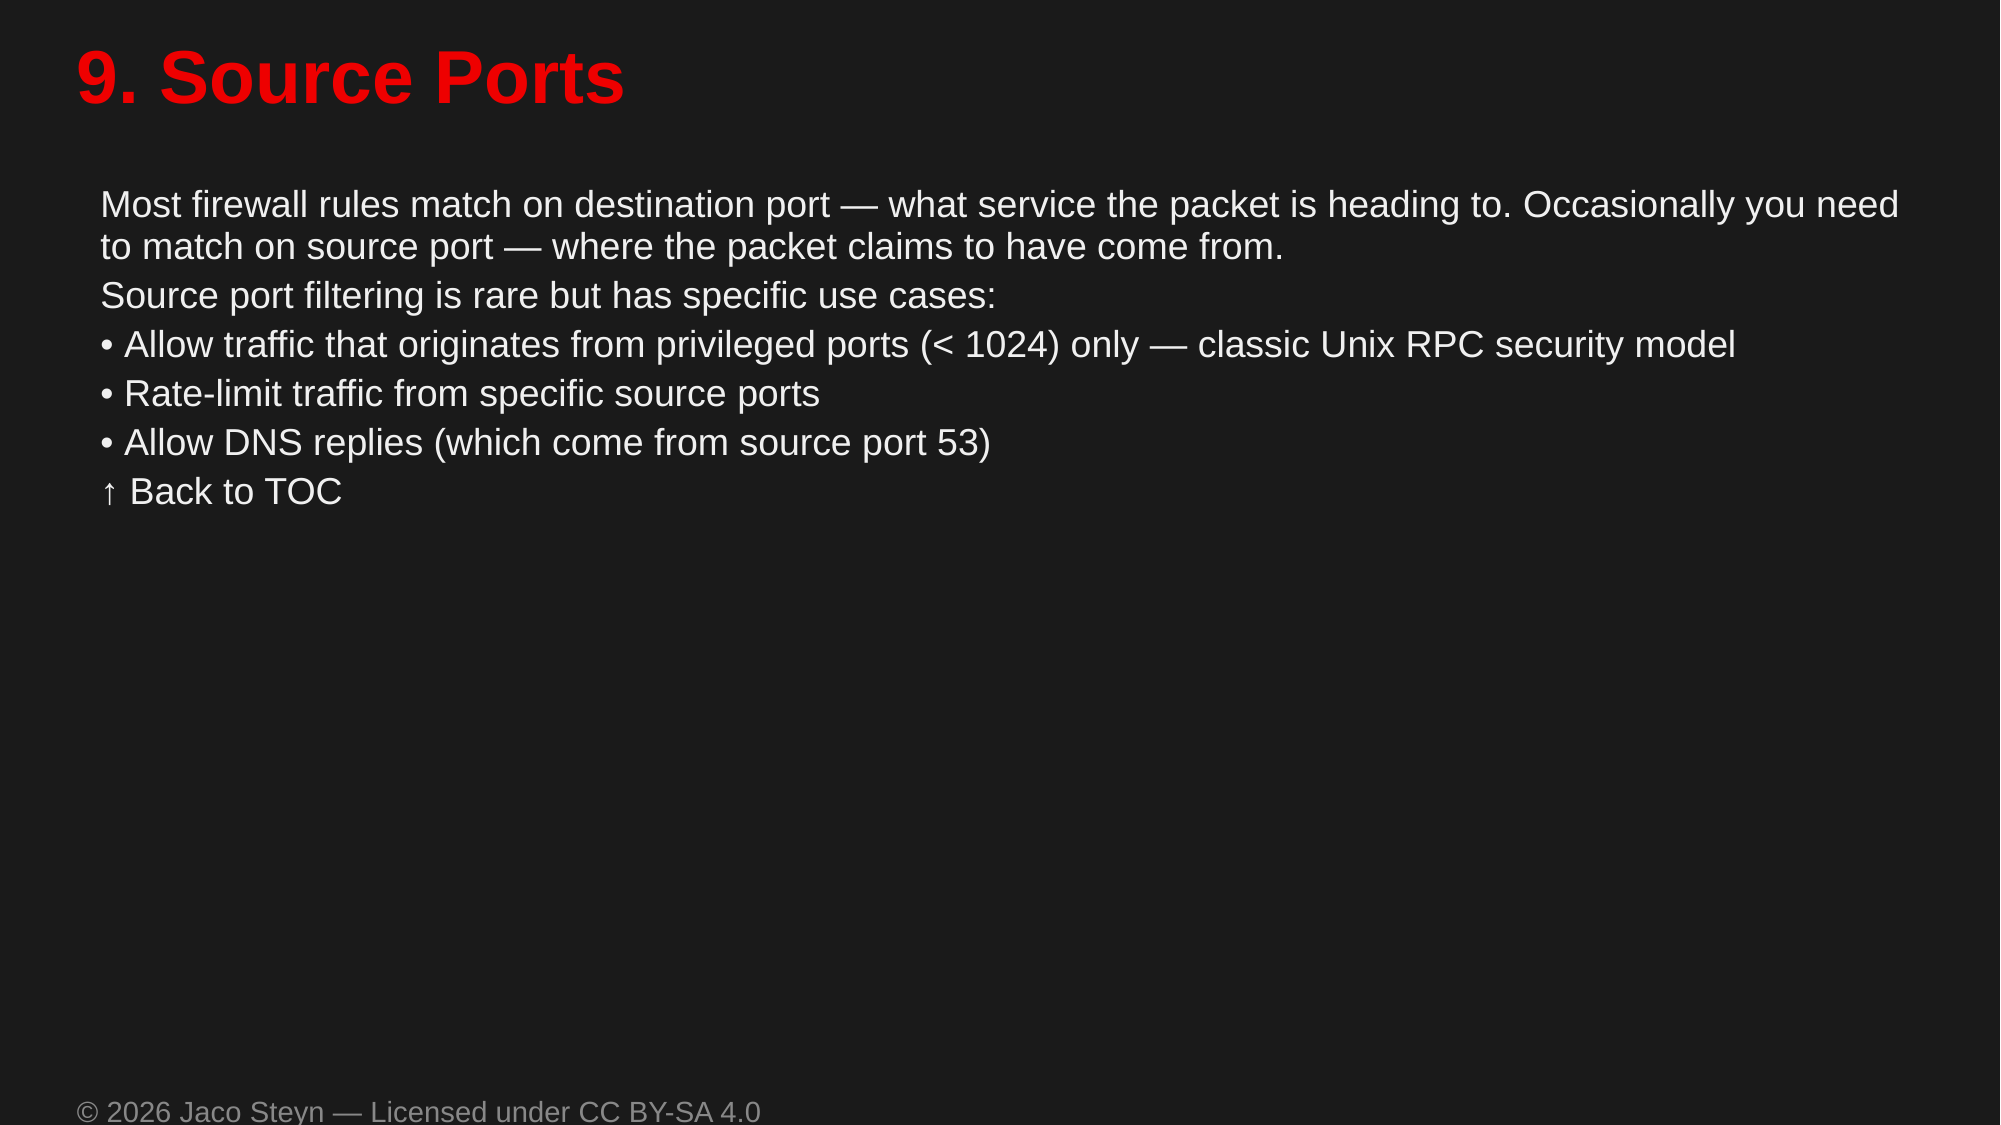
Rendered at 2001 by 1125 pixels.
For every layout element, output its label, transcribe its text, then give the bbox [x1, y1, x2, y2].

text_box Most firewall rules match on destination port — what service the packet is heading to. Occasionally you need to match on source port — where the packet claims to have come from. Source port filtering is rare but has specific use cases: • Allow traffic that originates from privileged ports (< 1024) only — classic Unix RPC security model • Rate-limit traffic from specific source ports • Allow DNS replies (which come from source port 53) ↑ Back to TOC [59, 171, 1942, 1083]
text_box © 2026 Jaco Steyn — Licensed under CC BY-SA 4.0 [59, 1083, 1942, 1120]
text_box 9. Source Ports [59, 23, 1942, 154]
